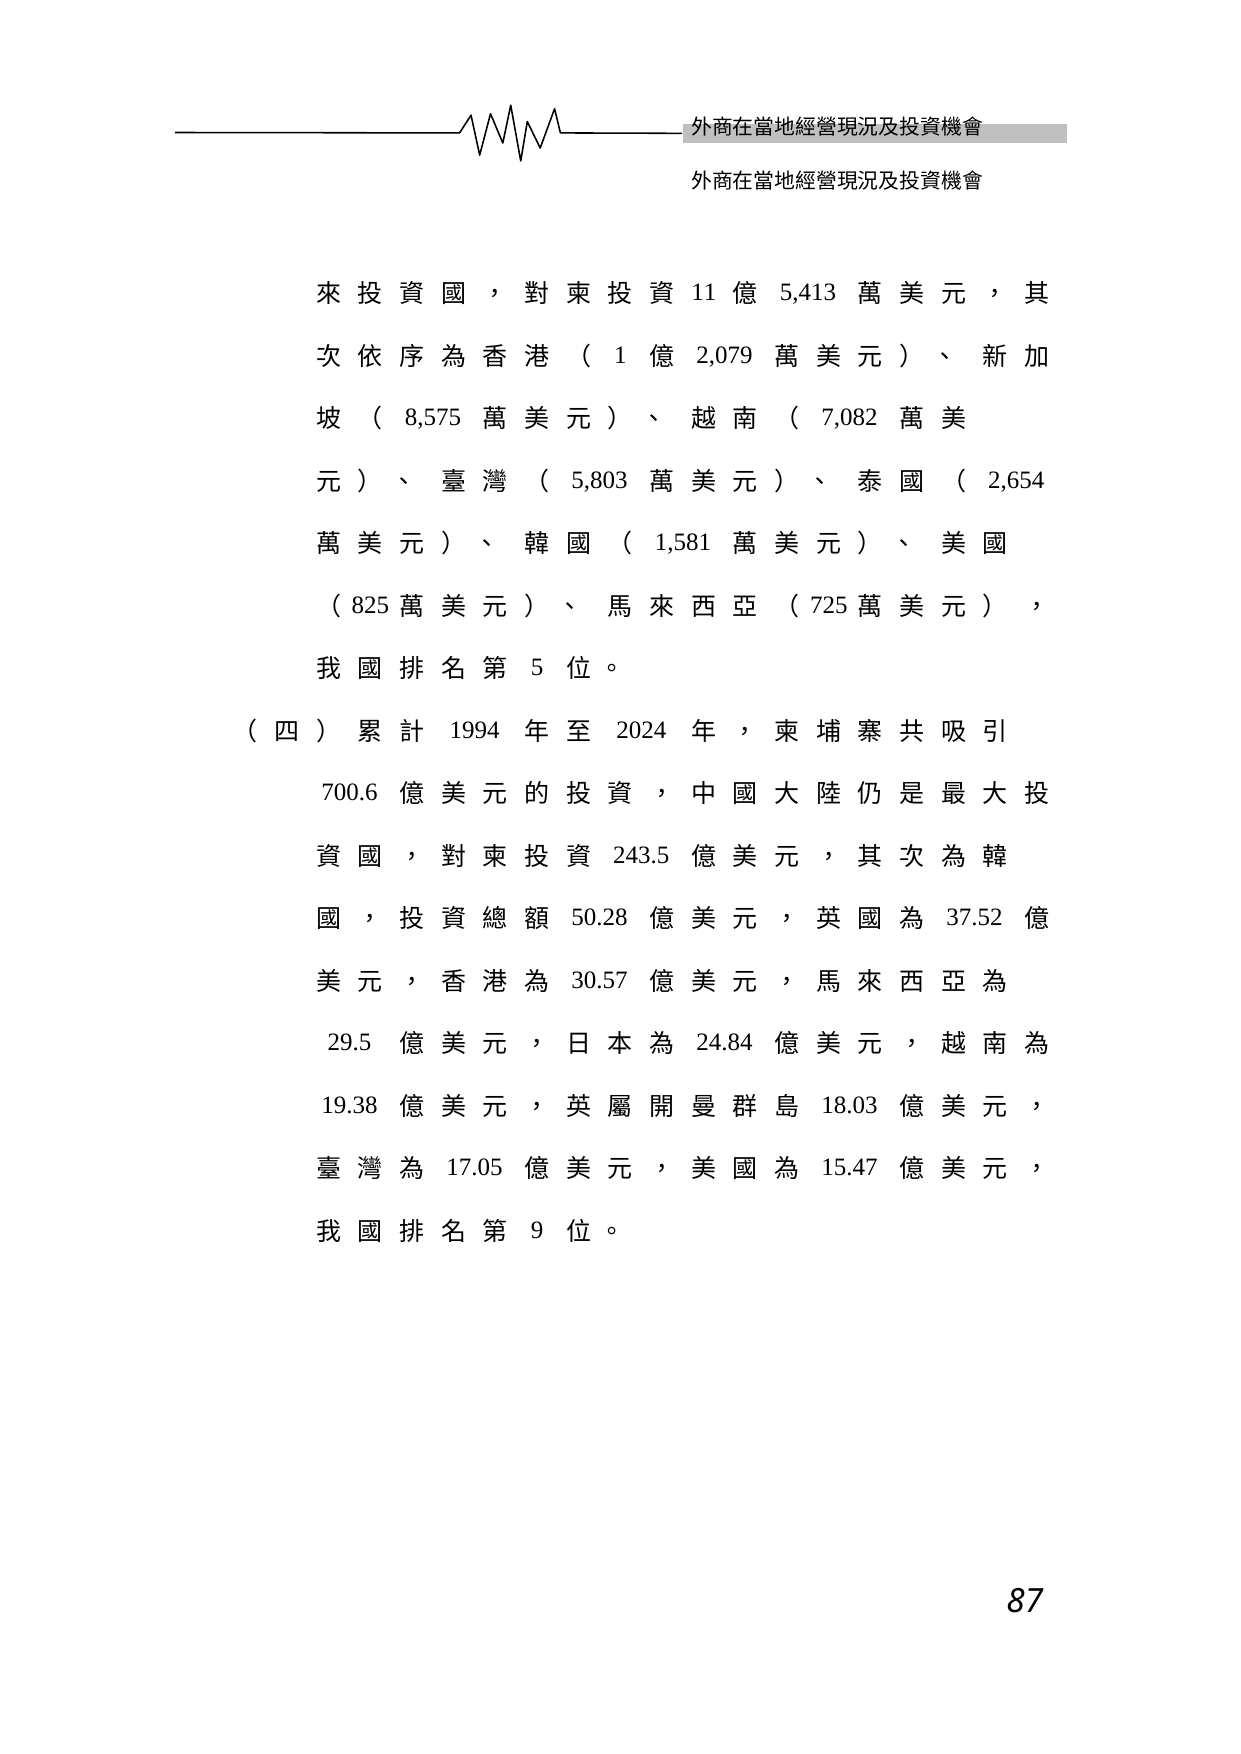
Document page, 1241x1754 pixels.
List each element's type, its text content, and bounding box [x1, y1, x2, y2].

text 來投資國，對柬投資11億5,413萬美元，其次依序為香港（1億2,079萬美元）、新加坡（8,575萬美元）、越南（7,082萬美元）、臺灣（5,803萬美元）、泰國（2,654萬美元）、韓國（1,581萬美元）、美國（825萬美元）、馬來西亞（725萬美元），我國排名第5位。 [207, 250, 1058, 688]
text （四）累計1994年至2024年，柬埔寨共吸引700.6億美元的投資，中國大陸仍是最大投資國，對柬投資243.5億美元，其次為韓國，投資總額50.28億美元，英國為37.52億美元，香港為30.57億美元，馬來西亞為29.5億美元，日本為24.84億美元，越南為19.38億美元，英屬開曼群島18.03億美元，臺灣為17.05億美元，美國為15.47億美元，我國排名第9位。 [207, 688, 1058, 1250]
